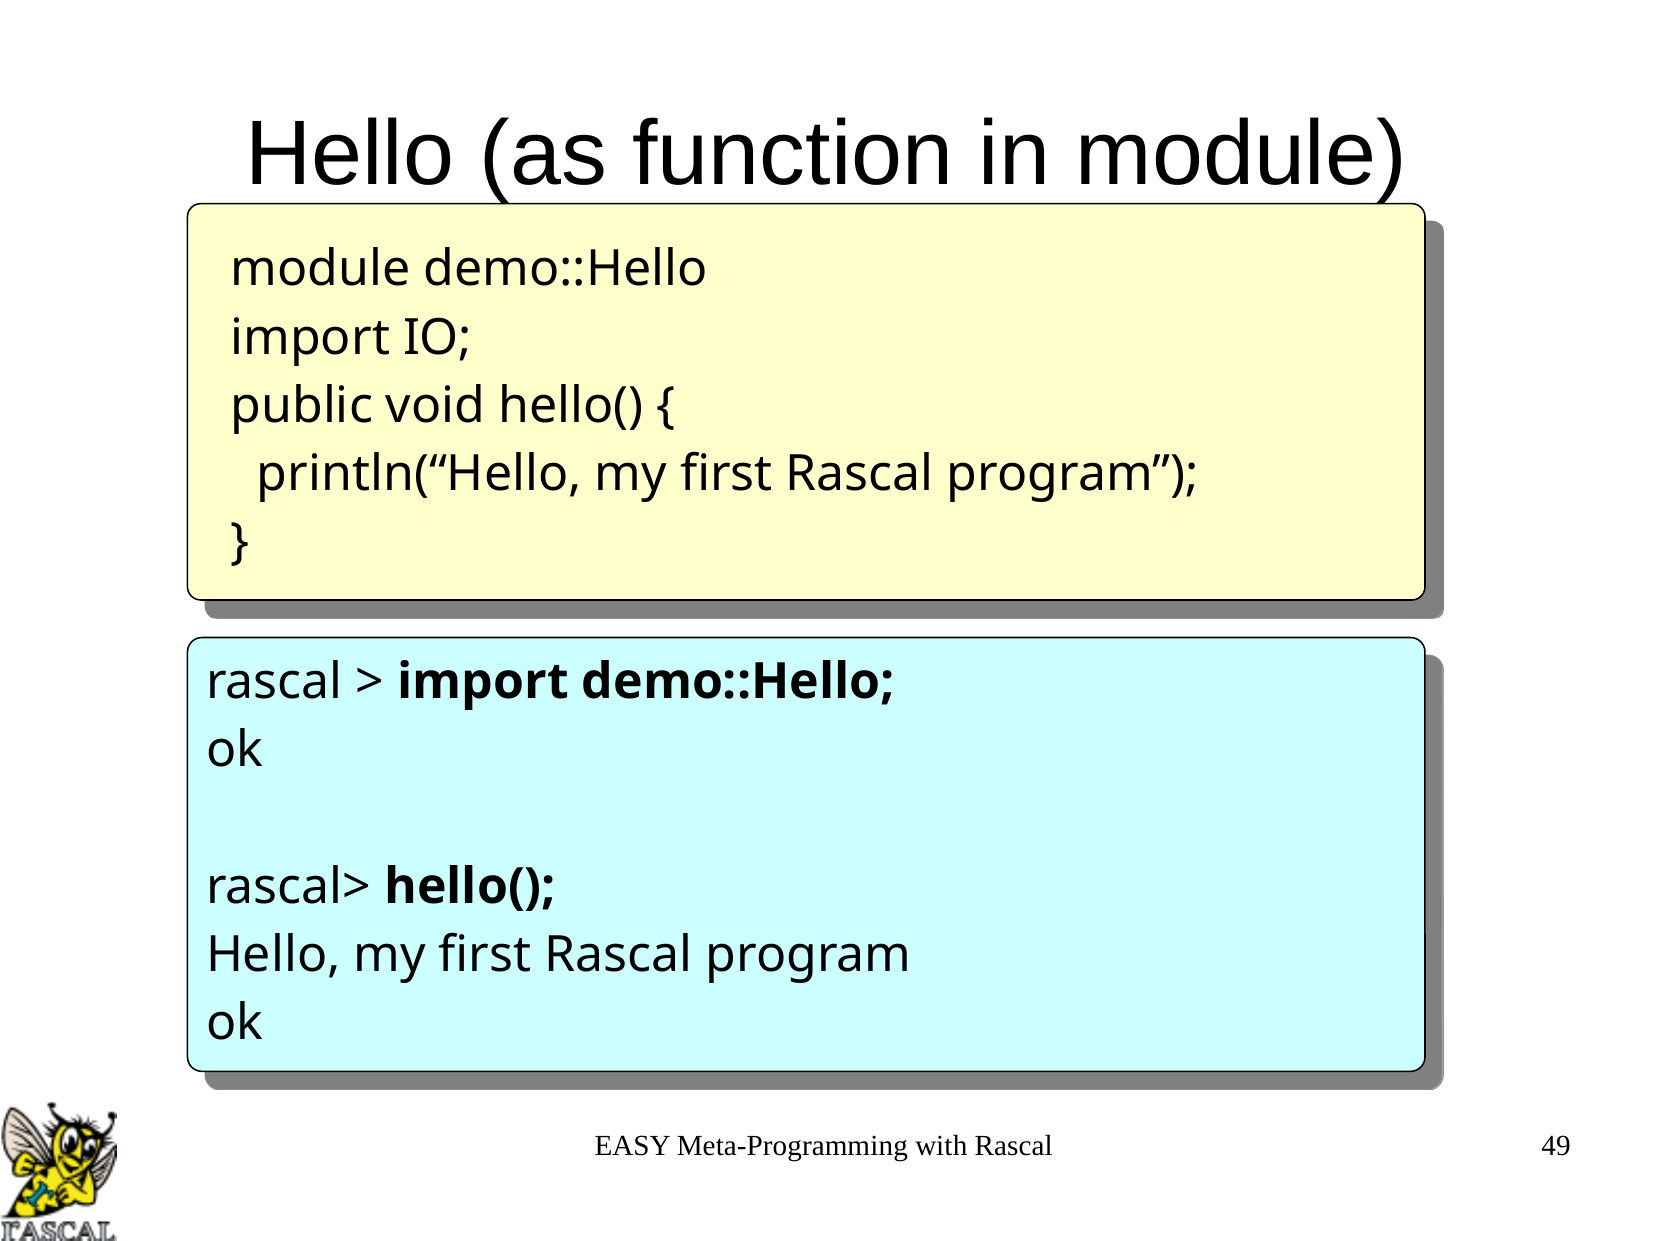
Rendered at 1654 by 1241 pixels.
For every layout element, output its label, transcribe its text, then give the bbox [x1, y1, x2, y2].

text_box [187, 203, 1426, 601]
text_box module demo::Hello import IO; public void hello() { println(“Hello, my first Rascal program”); } [215, 225, 1229, 637]
text_box rascal > import demo::Hello; ok rascal> hello(); Hello, my first Rascal program ok [191, 637, 929, 1122]
title Hello (as function in module) [82, 49, 1571, 257]
text_box [187, 642, 191, 1067]
text_box [929, 637, 1426, 1072]
picture [0, 1102, 117, 1241]
